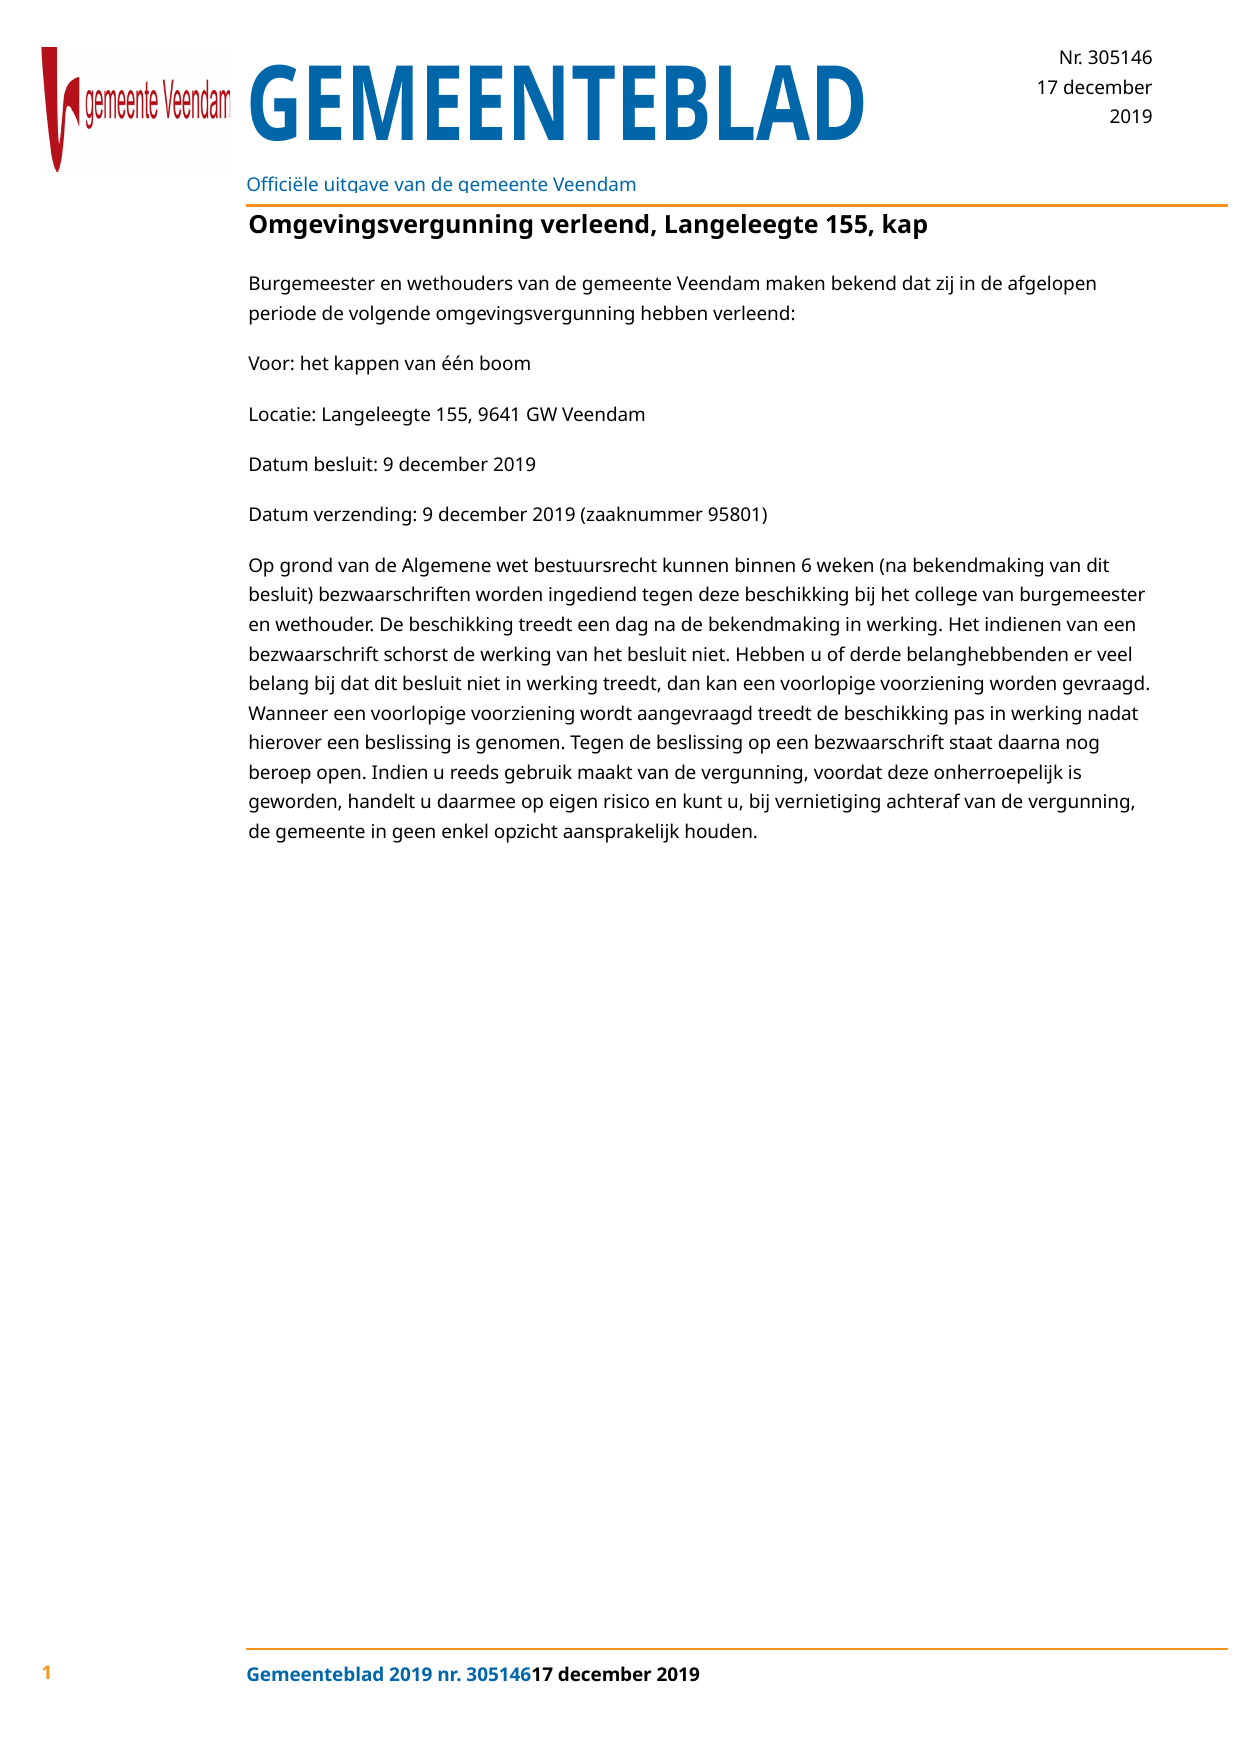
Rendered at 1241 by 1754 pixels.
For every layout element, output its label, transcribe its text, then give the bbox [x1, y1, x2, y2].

text Datum verzending: 9 december 2019 (zaaknummer 95801) [248, 502, 1152, 527]
picture [41, 47, 231, 172]
text Omgevingsvergunning verleend, Langeleegte 155, kap [248, 207, 1152, 241]
text Op grond van de Algemene wet bestuursrecht kunnen binnen 6 weken (na bekendmaking van dit besluit) bezwaarschriften worden ingediend tegen deze beschikking bij het college van burgemeester en wethouder. De beschikking treedt een dag na de bekendmaking in werking. Het indienen van een bezwaarschrift schorst de werking van het besluit niet. Hebben u of derde belanghebbenden er veel belang bij dat dit besluit niet in werking treedt, dan kan een voorlopige voorziening worden gevraagd. Wanneer een voorlopige voorziening wordt aangevraagd treedt de beschikking pas in werking nadat hierover een beslissing is genomen. Tegen de beslissing op een bezwaarschrift staat daarna nog beroep open. Indien u reeds gebruik maakt van de vergunning, voordat deze onherroepelijk is geworden, handelt u daarmee op eigen risico en kunt u, bij vernietiging achteraf van de vergunning, de gemeente in geen enkel opzicht aansprakelijk houden. [248, 552, 1152, 844]
text Voor: het kappen van één boom [248, 350, 1152, 376]
text Datum besluit: 9 december 2019 [248, 451, 1152, 477]
text Locatie: Langeleegte 155, 9641 GW Veendam [248, 401, 1152, 426]
text Burgemeester en wethouders van de gemeente Veendam maken bekend dat zij in de afgelopen periode de volgende omgevingsvergunning hebben verleend: [248, 270, 1152, 326]
